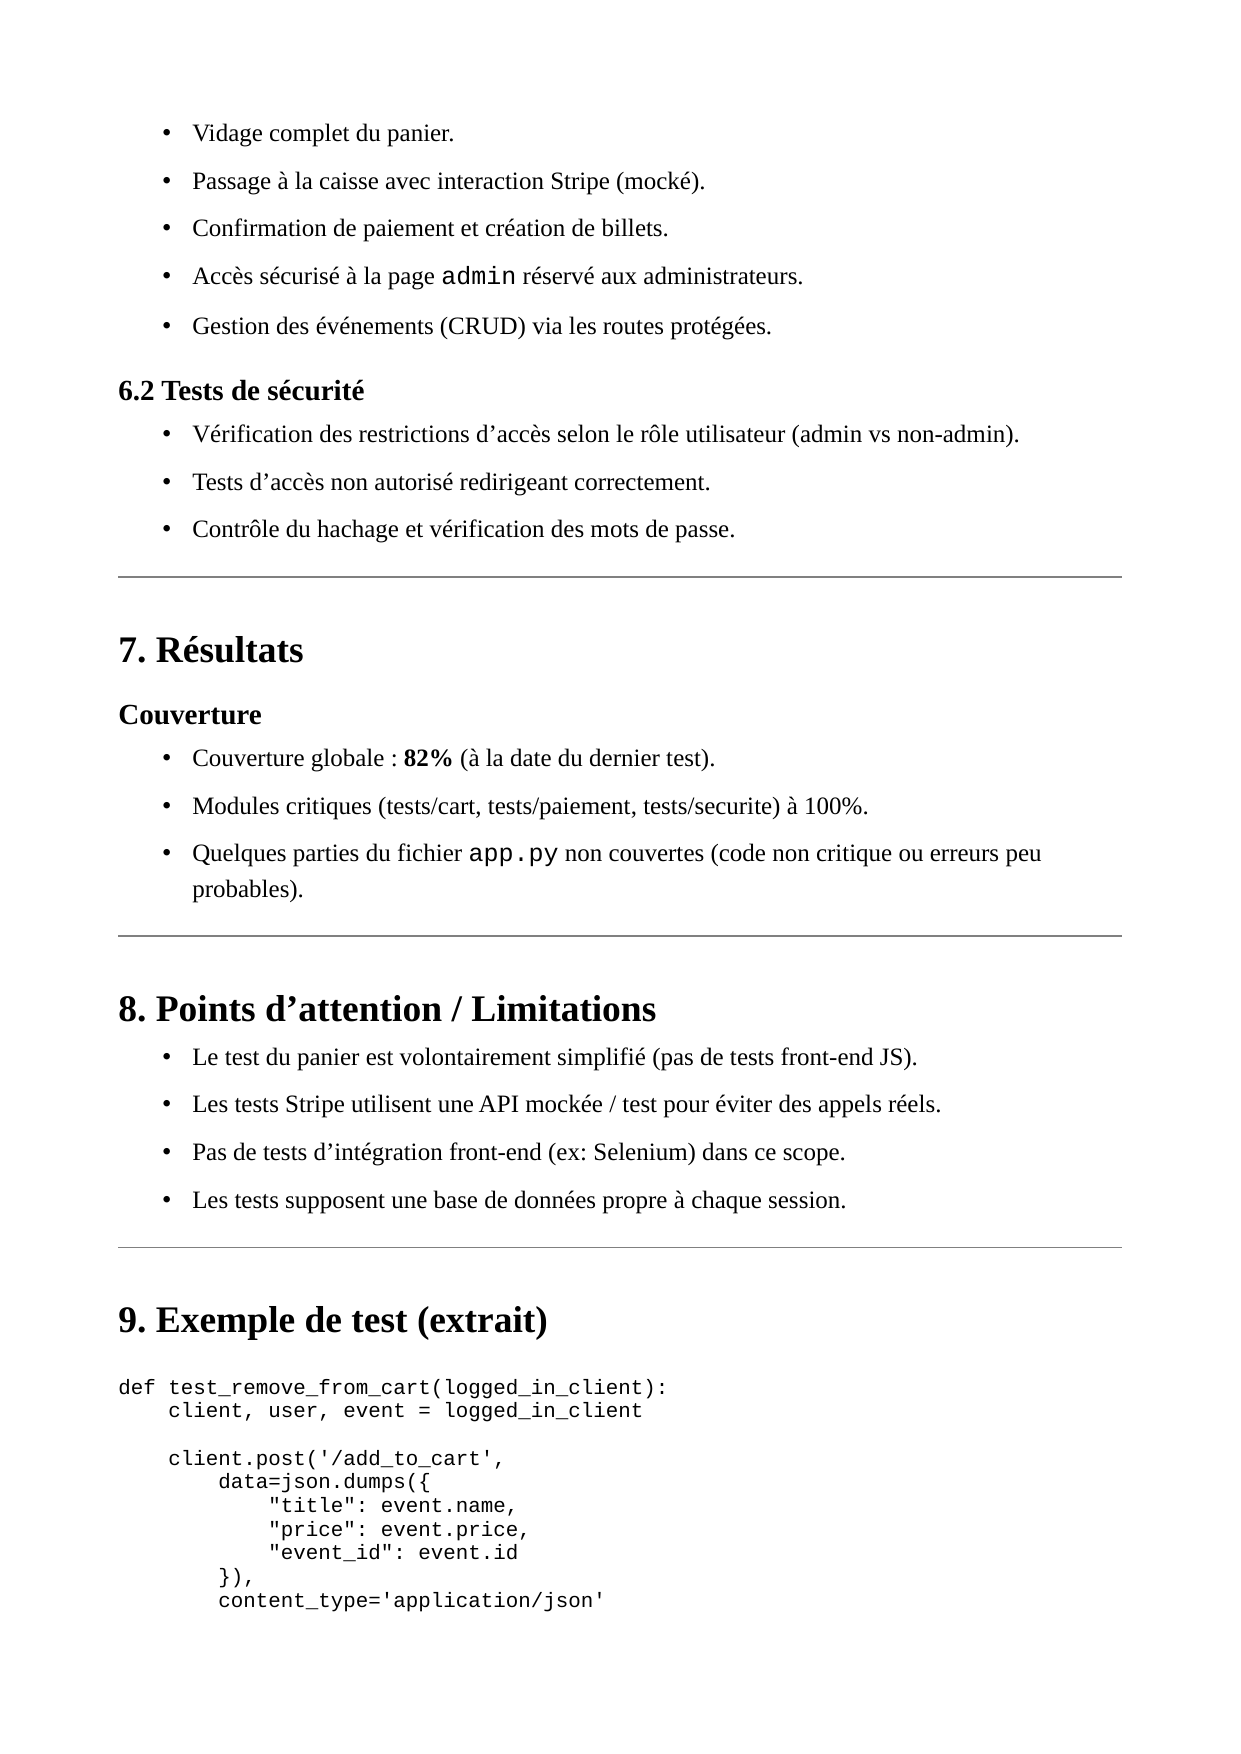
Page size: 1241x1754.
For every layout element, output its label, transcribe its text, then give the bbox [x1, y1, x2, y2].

list Couverture globale : 82% (à la date du dernier test). [162, 743, 1122, 772]
list Pas de tests d’intégration front-end (ex: Selenium) dans ce scope. [162, 1137, 1122, 1166]
list Quelques parties du fichier app.py non couvertes (code non critique ou erreurs peu probables). [162, 838, 1122, 902]
list Modules critiques (tests/cart, tests/paiement, tests/securite) à 100%. [162, 791, 1122, 820]
subtitle 6.2 Tests de sécurité [118, 373, 1122, 407]
text def test_remove_from_cart(logged_in_client): [118, 1377, 1122, 1400]
subtitle 7. Résultats [118, 627, 1122, 670]
list Le test du panier est volontairement simplifié (pas de tests front-end JS). [162, 1042, 1122, 1071]
list Les tests Stripe utilisent une API mockée / test pour éviter des appels réels. [162, 1089, 1122, 1118]
subtitle 8. Points d’attention / Limitations [118, 986, 1122, 1029]
list Confirmation de paiement et création de billets. [162, 213, 1122, 242]
list Passage à la caisse avec interaction Stripe (mocké). [162, 166, 1122, 194]
text client, user, event = logged_in_client [118, 1400, 1122, 1424]
list Gestion des événements (CRUD) via les routes protégées. [162, 311, 1122, 340]
text }), [118, 1566, 1122, 1589]
text "event_id": event.id [118, 1542, 1122, 1566]
text content_type='application/json' [118, 1589, 1122, 1613]
subtitle Couverture [118, 697, 1122, 731]
text data=json.dumps({ [118, 1471, 1122, 1495]
text "title": event.name, [118, 1495, 1122, 1519]
list Vidage complet du panier. [162, 118, 1122, 147]
subtitle 9. Exemple de test (extrait) [118, 1297, 1122, 1341]
text client.post('/add_to_cart', [118, 1448, 1122, 1471]
list Les tests supposent une base de données propre à chaque session. [162, 1185, 1122, 1213]
text "price": event.price, [118, 1519, 1122, 1542]
list Tests d’accès non autorisé redirigeant correctement. [162, 467, 1122, 496]
list Accès sécurisé à la page admin réservé aux administrateurs. [162, 261, 1122, 292]
list Vérification des restrictions d’accès selon le rôle utilisateur (admin vs non-admin). [162, 419, 1122, 448]
list Contrôle du hachage et vérification des mots de passe. [162, 514, 1122, 543]
